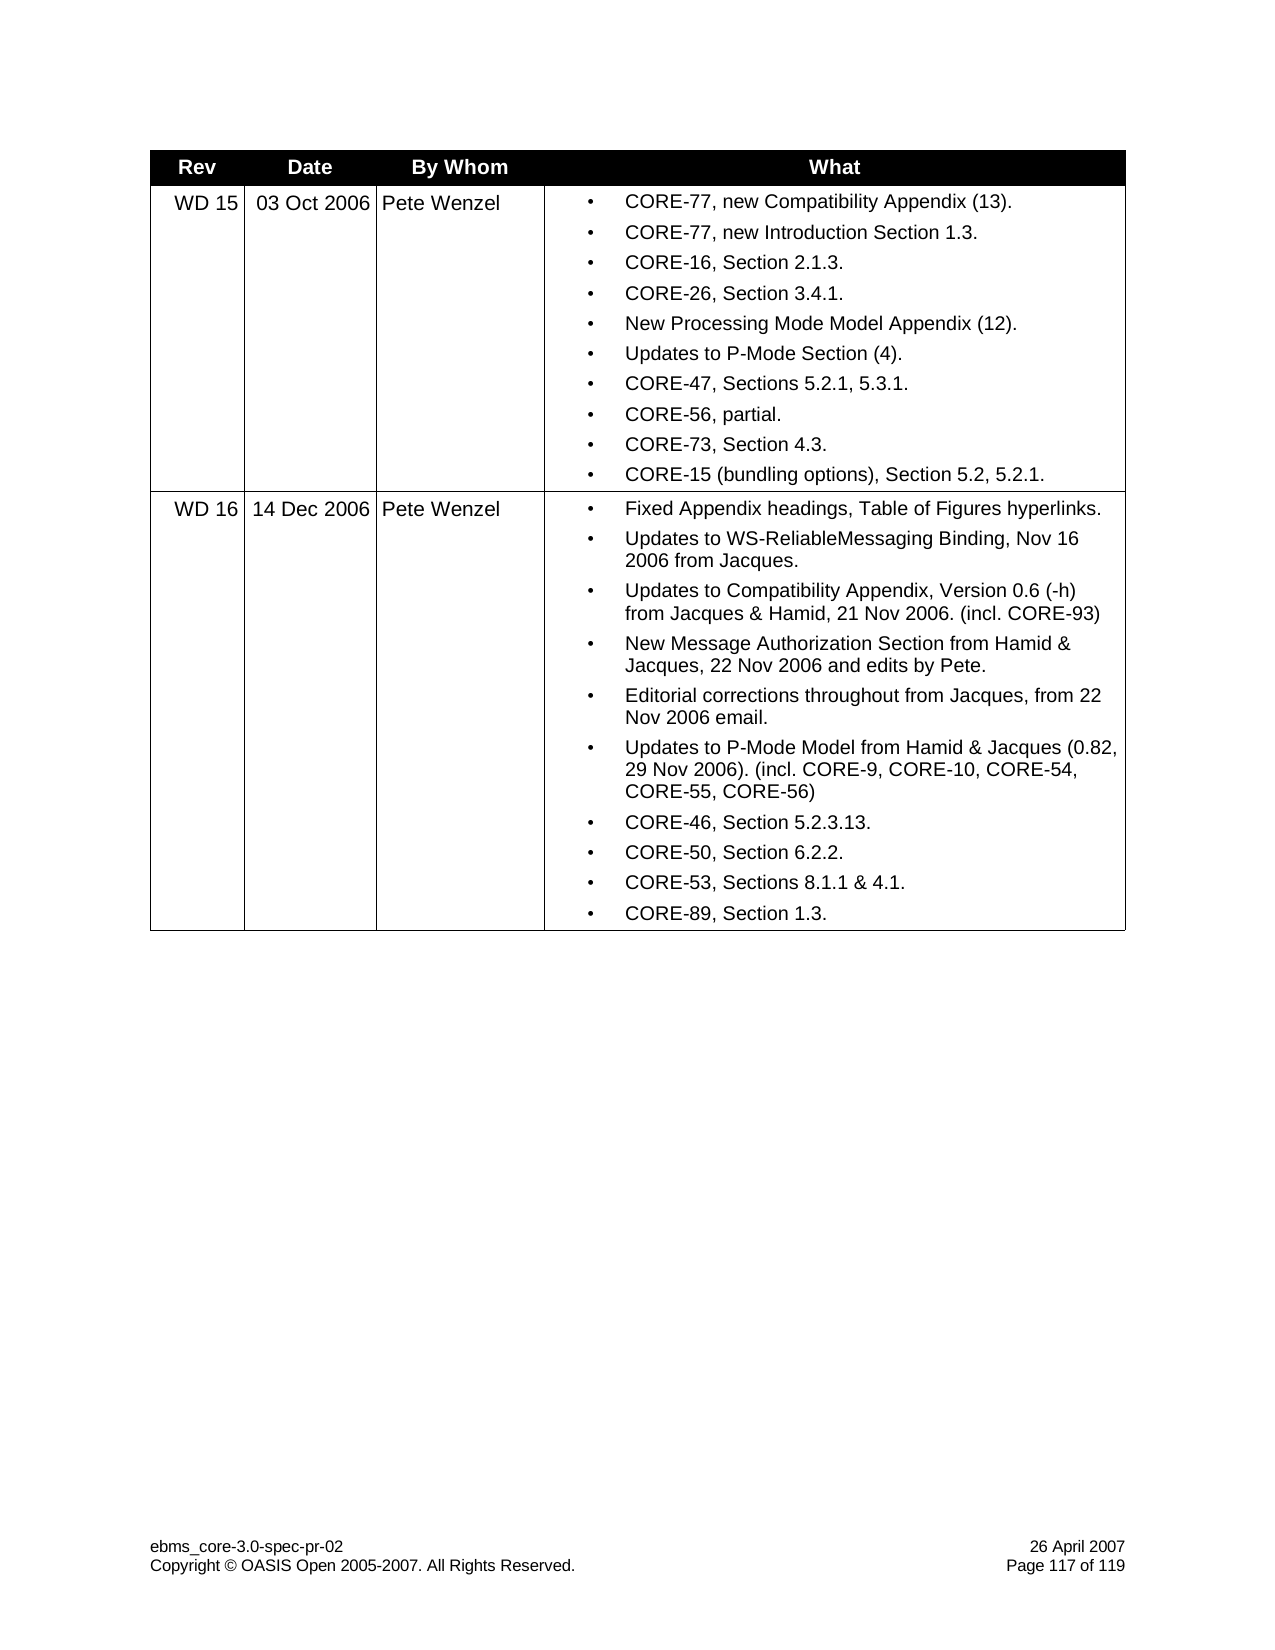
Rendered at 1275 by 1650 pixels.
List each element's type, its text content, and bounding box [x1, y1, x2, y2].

table_header Date [245, 151, 376, 185]
table_header What [545, 151, 1125, 185]
table_cell 03 Oct 2006 [245, 186, 376, 491]
table_cell Pete Wenzel [377, 492, 544, 930]
table_header By Whom [377, 151, 544, 185]
table_cell WD 16 [151, 492, 244, 930]
table_cell WD 15 [151, 186, 244, 491]
table_cell Pete Wenzel [377, 186, 544, 491]
table_header Rev [151, 151, 244, 185]
table_cell 14 Dec 2006 [245, 492, 376, 930]
table_cell Fixed Appendix headings, Table of Figures hyperlinks. Updates to WS-ReliableMessaging Binding, Nov 16 2006 from Jacques. Updates to Compatibility Appendix, Version 0.6 (-h) from Jacques & Hamid, 21 Nov 2006. (incl. CORE-93) New Message Authorization Section from Hamid & Jacques, 22 Nov 2006 and edits by Pete. Editorial corrections throughout from Jacques, from 22 Nov 2006 email. Updates to P-Mode Model from Hamid & Jacques (0.82, 29 Nov 2006). (incl. CORE-9, CORE-10, CORE-54, CORE-55, CORE-56) CORE-46, Section 5.2.3.13. CORE-50, Section 6.2.2. CORE-53, Sections 8.1.1 & 4.1. CORE-89, Section 1.3. [545, 492, 1125, 930]
table_cell CORE-77, new Compatibility Appendix (13). CORE-77, new Introduction Section 1.3. CORE-16, Section 2.1.3. CORE-26, Section 3.4.1. New Processing Mode Model Appendix (12). Updates to P-Mode Section (4). CORE-47, Sections 5.2.1, 5.3.1. CORE-56, partial. CORE-73, Section 4.3. CORE-15 (bundling options), Section 5.2, 5.2.1. [545, 186, 1125, 491]
